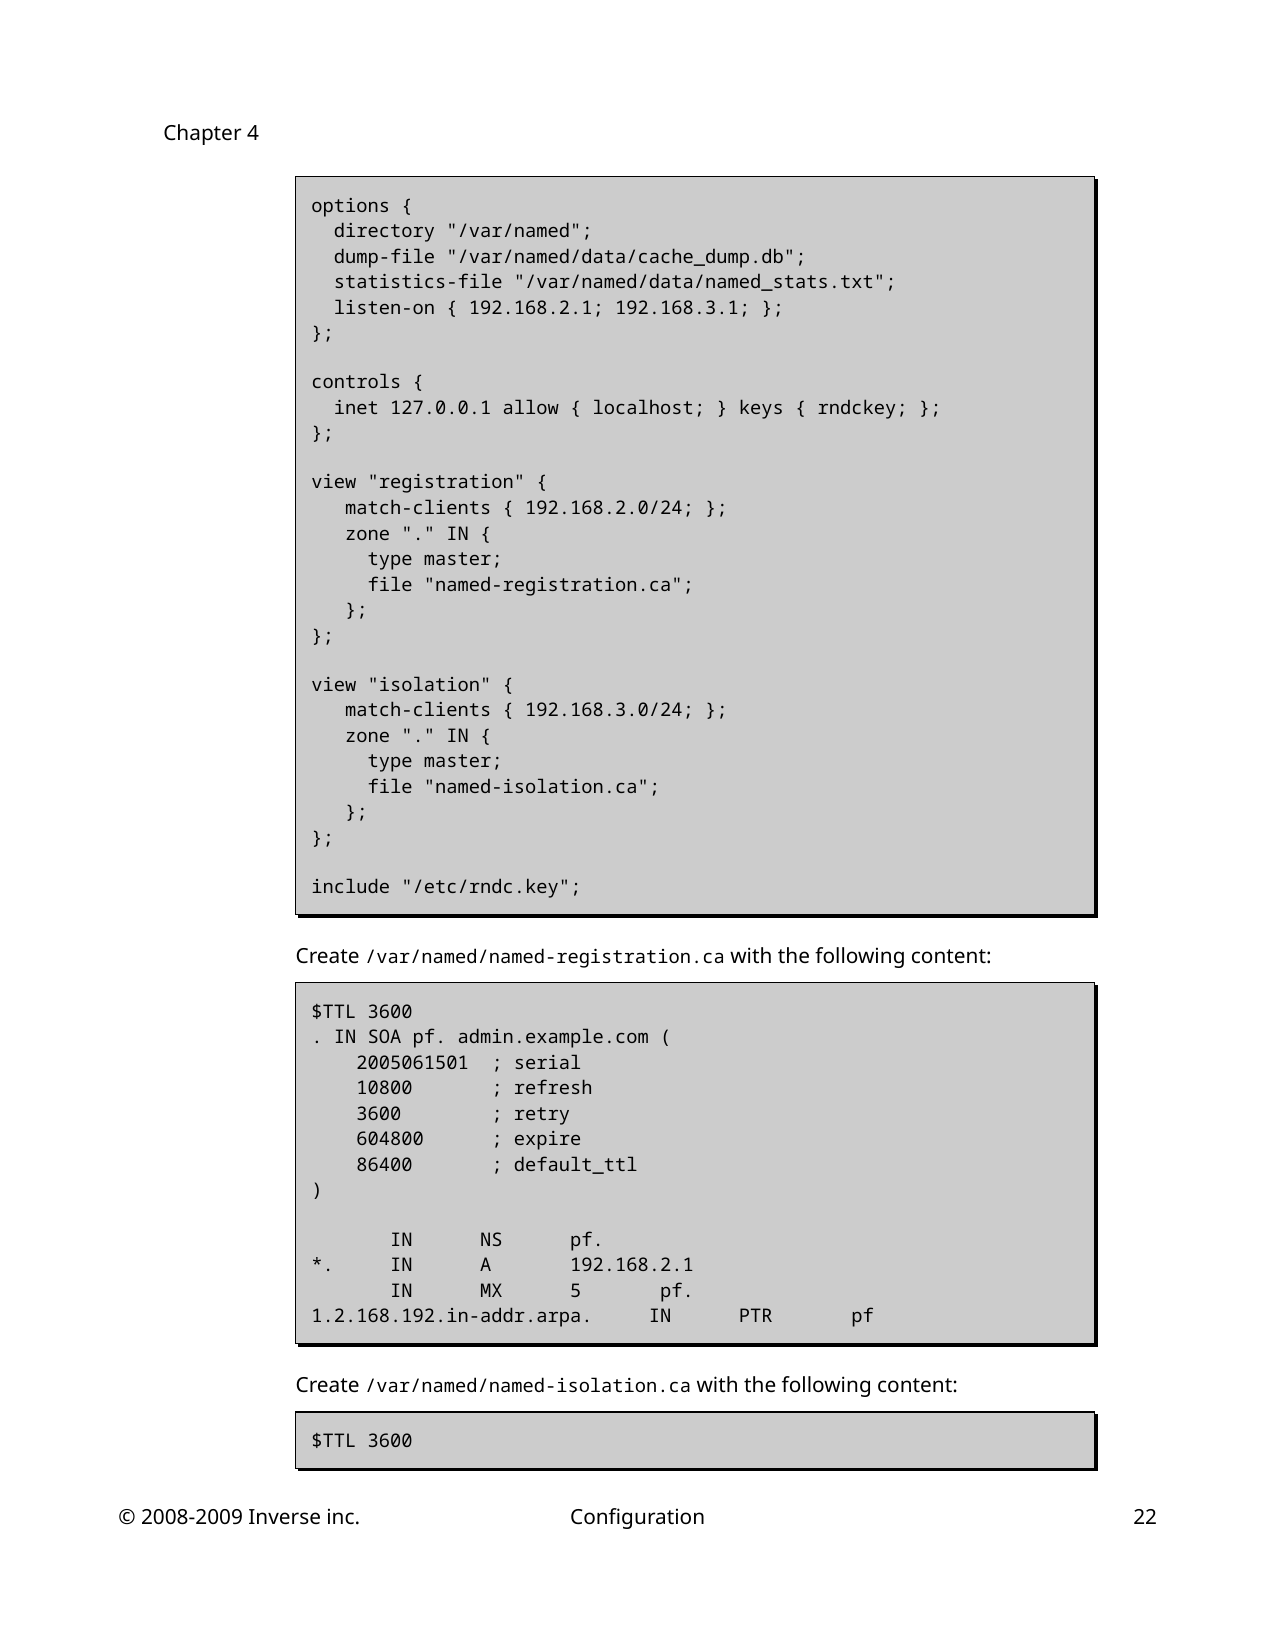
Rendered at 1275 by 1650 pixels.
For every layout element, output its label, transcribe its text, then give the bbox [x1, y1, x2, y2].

text $TTL 3600 [296, 1413, 1094, 1468]
text Create /var/named/named-registration.ca with the following content: [295, 941, 1157, 970]
text Create /var/named/named-isolation.ca with the following content: [295, 1370, 1157, 1399]
text $TTL 3600 . IN SOA pf. admin.example.com ( 2005061501 ; serial 10800 ; refresh 3600 ; retry 604800 ; expire 86400 ; default_ttl ) [296, 983, 1094, 1202]
text view "isolation" { match-clients { 192.168.3.0/24; }; zone "." IN { type master; file "named-isolation.ca"; }; }; [296, 655, 1094, 850]
text IN NS pf. *. IN A 192.168.2.1 IN MX 5 pf. 1.2.168.192.in-addr.arpa. IN PTR pf [296, 1210, 1094, 1343]
text view "registration" { match-clients { 192.168.2.0/24; }; zone "." IN { type master; file "named-registration.ca"; }; }; [296, 453, 1094, 647]
text options { directory "/var/named"; dump-file "/var/named/data/cache_dump.db"; statistics-file "/var/named/data/named_stats.txt"; listen-on { 192.168.2.1; 192.168.3.1; }; }; [296, 177, 1094, 345]
text include "/etc/rndc.key"; [296, 858, 1094, 914]
text controls { inet 127.0.0.1 allow { localhost; } keys { rndckey; }; }; [296, 353, 1094, 445]
